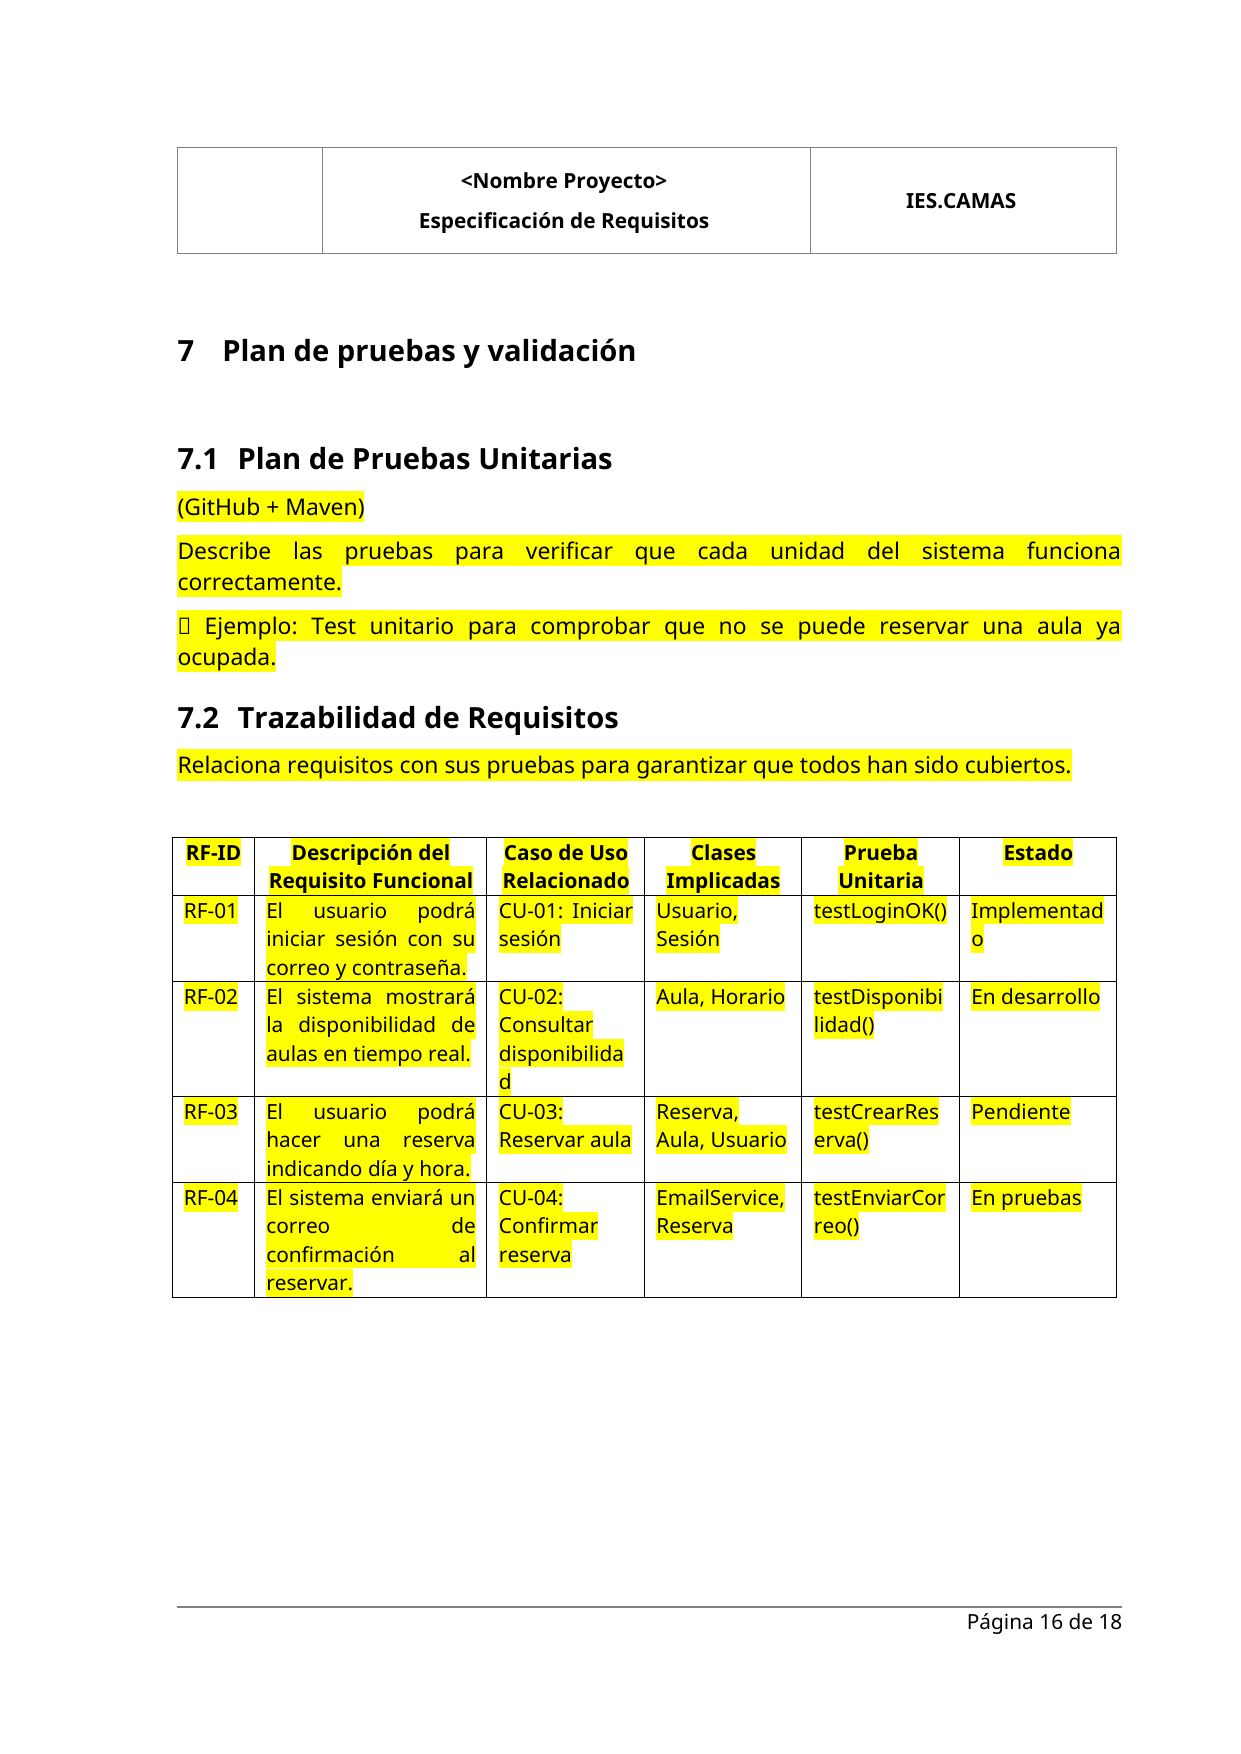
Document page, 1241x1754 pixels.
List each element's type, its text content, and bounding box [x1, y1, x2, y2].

table_header Descripción del Requisito Funcional [255, 838, 486, 895]
table_cell Pendiente [960, 1097, 1116, 1182]
table_header Estado [960, 838, 1116, 895]
table_cell CU-02: Consultar disponibilidad [487, 982, 644, 1096]
table_cell Usuario, Sesión [645, 896, 801, 981]
table_cell CU-01: Iniciar sesión [487, 896, 644, 981]
table_cell testDisponibilidad() [802, 982, 959, 1096]
table_cell CU-03: Reservar aula [487, 1097, 644, 1182]
table_header RF-ID [173, 838, 254, 895]
table_header Clases Implicadas [645, 838, 801, 895]
text Describe las pruebas para verificar que cada unidad del sistema funciona correctamente. [177, 534, 1122, 597]
table_cell Aula, Horario [645, 982, 801, 1096]
table_cell El sistema enviará un correo de confirmación al reservar. [255, 1183, 486, 1297]
table_cell Implementado [960, 896, 1116, 981]
text 🔹 Ejemplo: Test unitario para comprobar que no se puede reservar una aula ya ocupada. [177, 609, 1122, 672]
subtitle Plan de Pruebas Unitarias [177, 439, 1122, 478]
table_cell RF-03 [173, 1097, 254, 1182]
table_cell RF-01 [173, 896, 254, 981]
table_header Caso de Uso Relacionado [487, 838, 644, 895]
table_cell RF-04 [173, 1183, 254, 1297]
table_header Prueba Unitaria [802, 838, 959, 895]
table_cell RF-02 [173, 982, 254, 1096]
text (GitHub + Maven) [177, 491, 1122, 522]
text Relaciona requisitos con sus pruebas para garantizar que todos han sido cubiertos. [177, 749, 1122, 781]
table_cell EmailService, Reserva [645, 1183, 801, 1297]
table_cell El usuario podrá hacer una reserva indicando día y hora. [255, 1097, 486, 1182]
subtitle Plan de pruebas y validación [177, 330, 1122, 370]
table_cell En desarrollo [960, 982, 1116, 1096]
table_cell El sistema mostrará la disponibilidad de aulas en tiempo real. [255, 982, 486, 1096]
table_cell CU-04: Confirmar reserva [487, 1183, 644, 1297]
table_cell testLoginOK() [802, 896, 959, 981]
table_cell Reserva, Aula, Usuario [645, 1097, 801, 1182]
table_cell testEnviarCorreo() [802, 1183, 959, 1297]
subtitle Trazabilidad de Requisitos [177, 697, 1122, 737]
table_cell En pruebas [960, 1183, 1116, 1297]
table_cell testCrearReserva() [802, 1097, 959, 1182]
table_cell El usuario podrá iniciar sesión con su correo y contraseña. [255, 896, 486, 981]
